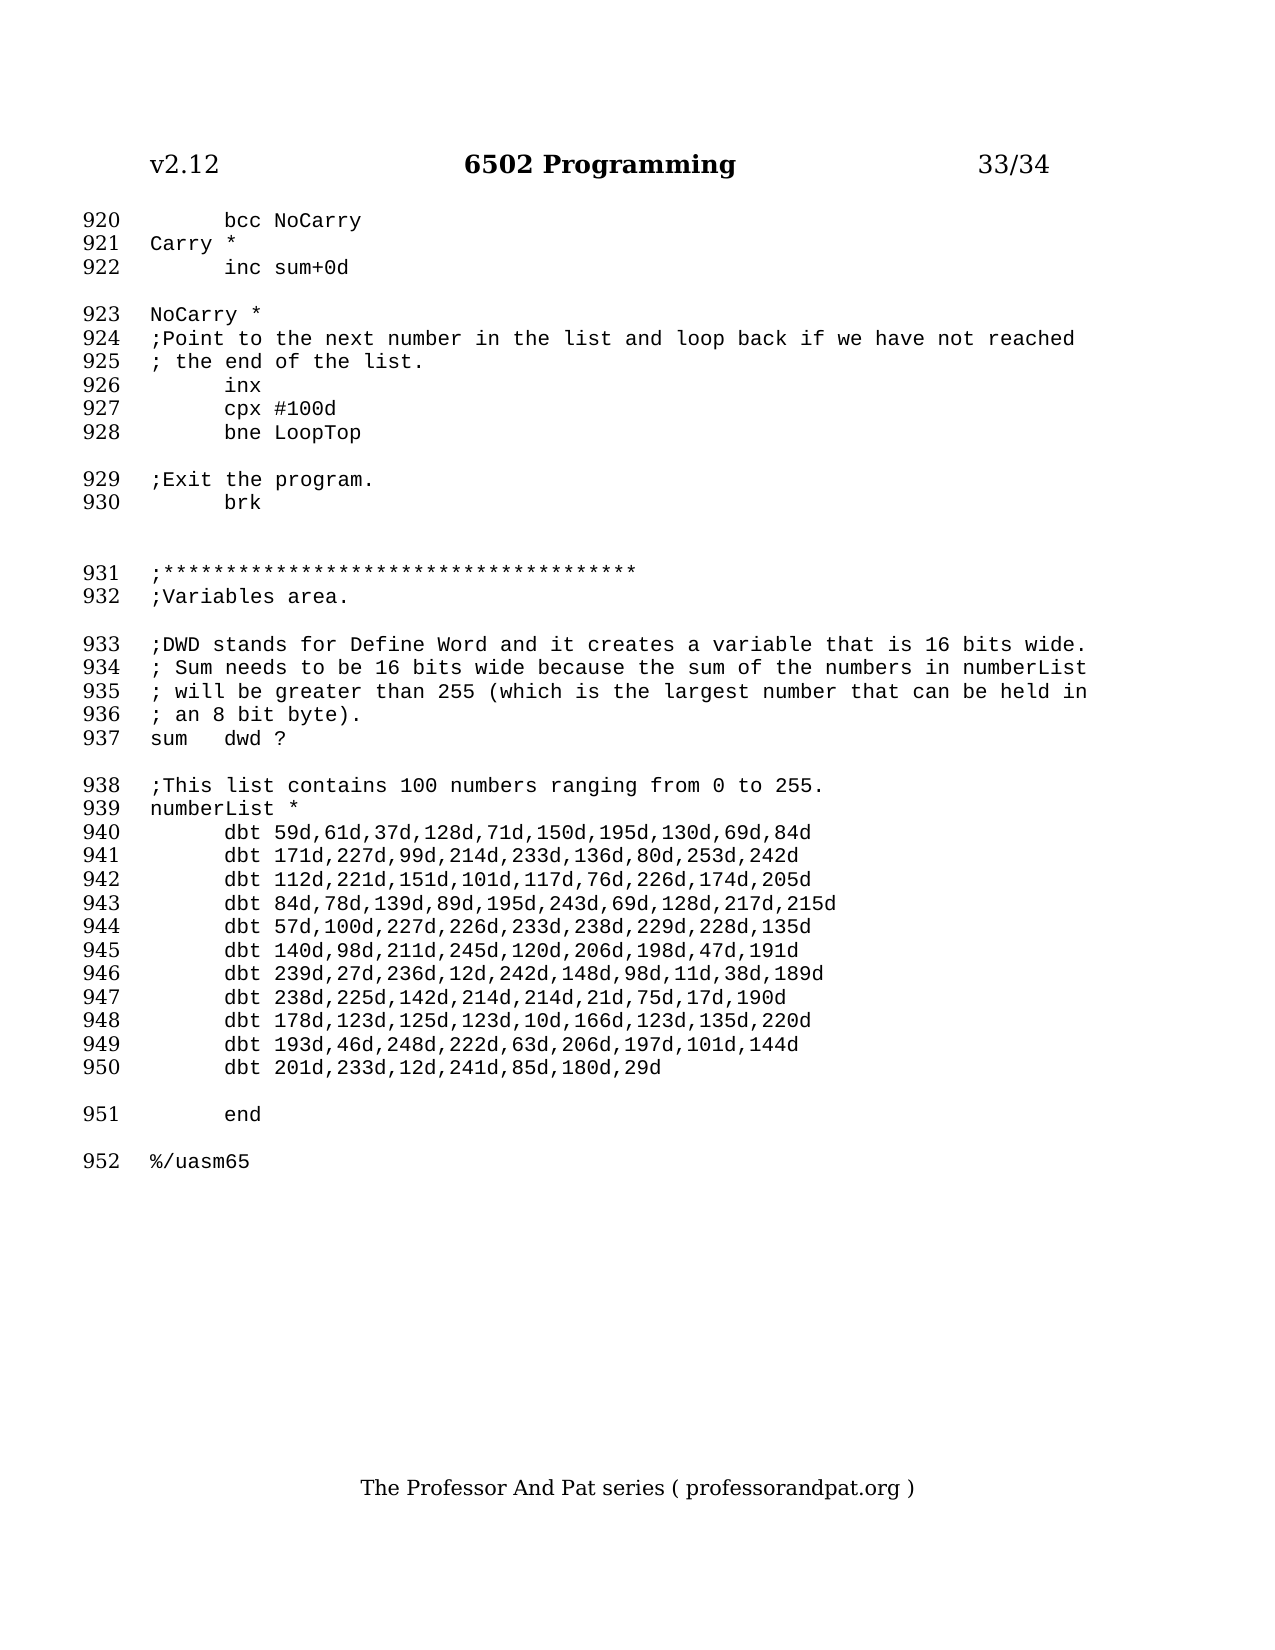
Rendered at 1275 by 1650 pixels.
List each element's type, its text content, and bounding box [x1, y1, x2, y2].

text ;DWD stands for Define Word and it creates a variable that is 16 bits wide. [150, 634, 1125, 657]
text dbt 57d,100d,227d,226d,233d,238d,229d,228d,135d [150, 916, 1125, 940]
text inx [150, 375, 1125, 398]
text ;Exit the program. [150, 469, 1125, 492]
text sum dwd ? [150, 728, 1125, 751]
text dbt 201d,233d,12d,241d,85d,180d,29d [150, 1057, 1125, 1081]
text numberList * [150, 798, 1125, 822]
text dbt 239d,27d,236d,12d,242d,148d,98d,11d,38d,189d [150, 963, 1125, 987]
text ;This list contains 100 numbers ranging from 0 to 255. [150, 775, 1125, 798]
text dbt 112d,221d,151d,101d,117d,76d,226d,174d,205d [150, 869, 1125, 893]
text ; will be greater than 255 (which is the largest number that can be held in [150, 681, 1125, 704]
text dbt 178d,123d,125d,123d,10d,166d,123d,135d,220d [150, 1010, 1125, 1034]
text dbt 238d,225d,142d,214d,214d,21d,75d,17d,190d [150, 987, 1125, 1010]
text dbt 84d,78d,139d,89d,195d,243d,69d,128d,217d,215d [150, 893, 1125, 916]
text bcc NoCarry [150, 210, 1125, 233]
text dbt 193d,46d,248d,222d,63d,206d,197d,101d,144d [150, 1034, 1125, 1057]
text ;Point to the next number in the list and loop back if we have not reached [150, 328, 1125, 351]
text bne LoopTop [150, 422, 1125, 445]
text ;Variables area. [150, 587, 1125, 610]
text ; Sum needs to be 16 bits wide because the sum of the numbers in numberList [150, 657, 1125, 681]
text cpx #100d [150, 398, 1125, 422]
text NoCarry * [150, 304, 1125, 328]
text ; the end of the list. [150, 351, 1125, 375]
text %/uasm65 [150, 1152, 1125, 1175]
text brk [150, 492, 1125, 516]
text dbt 59d,61d,37d,128d,71d,150d,195d,130d,69d,84d [150, 822, 1125, 846]
text ;************************************** [150, 563, 1125, 587]
text Carry * [150, 233, 1125, 257]
text end [150, 1104, 1125, 1128]
text dbt 171d,227d,99d,214d,233d,136d,80d,253d,242d [150, 846, 1125, 869]
text dbt 140d,98d,211d,245d,120d,206d,198d,47d,191d [150, 940, 1125, 963]
text inc sum+0d [150, 257, 1125, 281]
text ; an 8 bit byte). [150, 704, 1125, 728]
